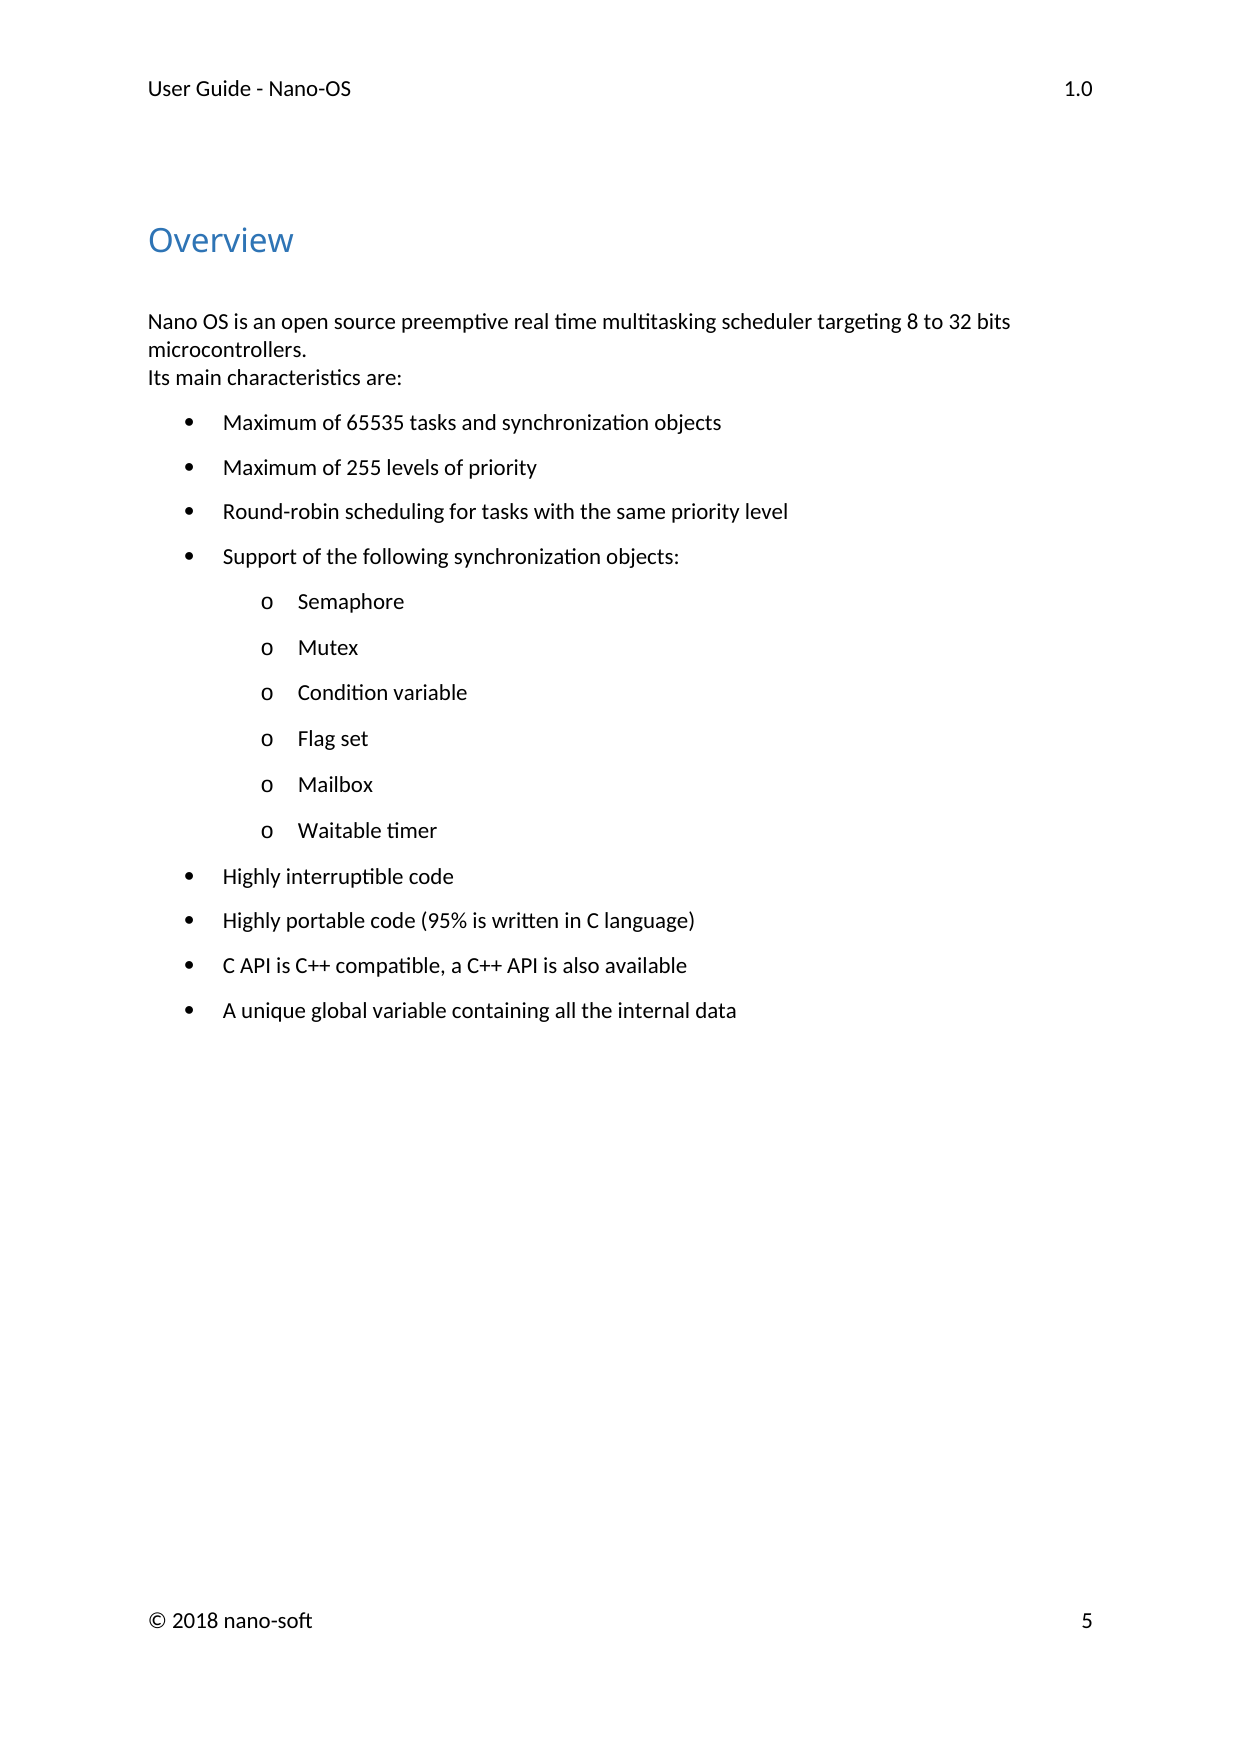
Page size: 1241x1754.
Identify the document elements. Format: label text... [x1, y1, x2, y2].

list Maximum of 65535 tasks and synchronization objects [185, 408, 1093, 436]
list C API is C++ compatible, a C++ API is also available [185, 951, 1093, 979]
subtitle Overview [148, 217, 1093, 263]
list Mailbox [260, 770, 1093, 799]
list Waitable timer [260, 816, 1093, 845]
list Round-robin scheduling for tasks with the same priority level [185, 497, 1093, 526]
list Highly interruptible code [185, 862, 1093, 890]
list A unique global variable containing all the internal data [185, 996, 1093, 1024]
list Highly portable code (95% is written in C language) [185, 907, 1093, 934]
text Nano OS is an open source preemptive real time multitasking scheduler targeting 8 to 32 bits microcontrollers. Its main characteristics are: [148, 307, 1093, 391]
list Semaphore [260, 587, 1093, 616]
list Support of the following synchronization objects: [185, 542, 1093, 570]
list Mutex [260, 633, 1093, 662]
list Flag set [260, 724, 1093, 753]
list Condition variable [260, 678, 1093, 708]
list Maximum of 255 levels of priority [185, 453, 1093, 481]
